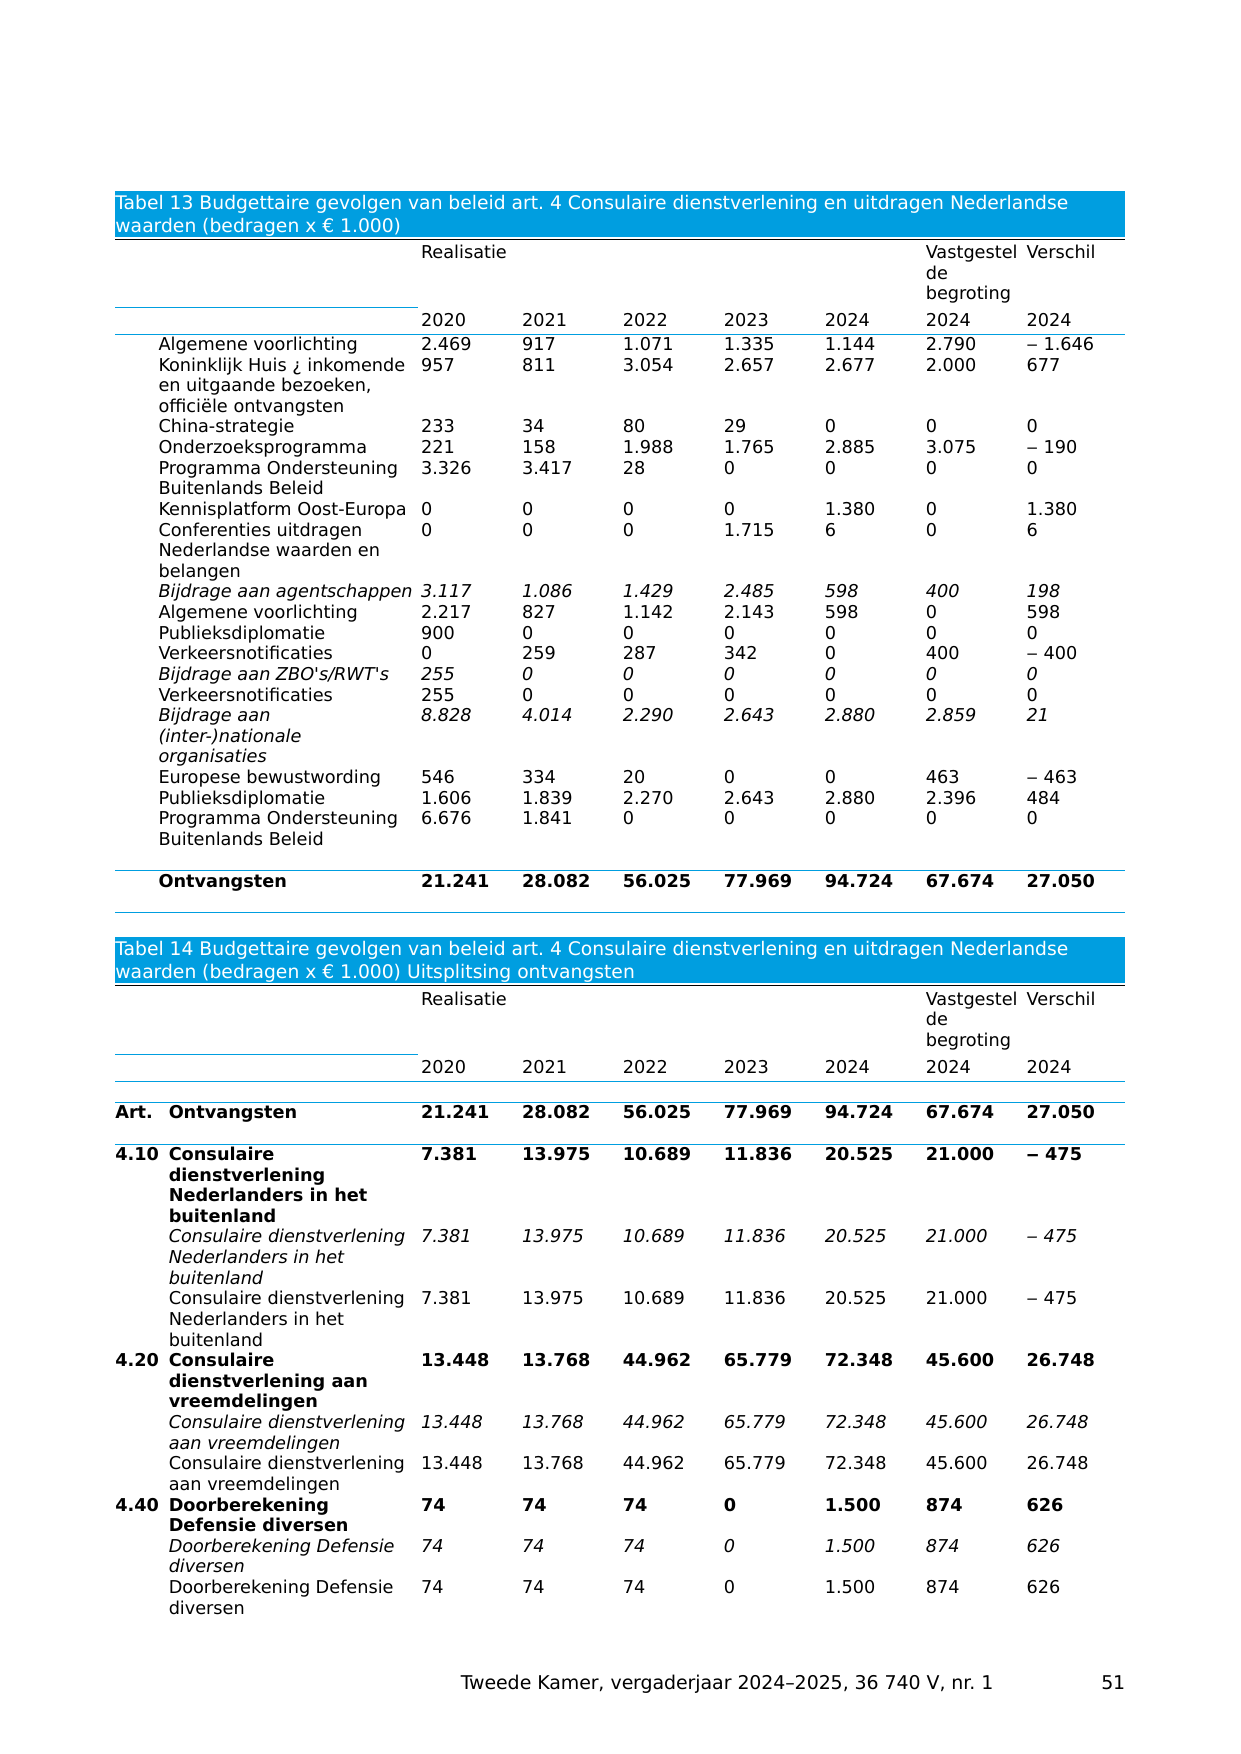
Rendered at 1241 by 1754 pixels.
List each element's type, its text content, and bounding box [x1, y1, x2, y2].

table_cell Programma Ondersteuning Buitenlands Beleid [155, 808, 418, 849]
table_cell [115, 437, 155, 458]
table_cell 0 [721, 458, 822, 499]
table_cell 2.000 [923, 355, 1023, 416]
table_cell 7.381 [418, 1145, 519, 1226]
table_cell Koninklijk Huis ¿ inkomende en uitgaande bezoeken, officiële ontvangsten [155, 355, 418, 416]
table_cell [115, 1453, 166, 1494]
table_cell Kennisplatform Oost-Europa [155, 499, 418, 519]
table_cell 3.417 [519, 458, 620, 499]
table_cell [166, 986, 418, 1053]
table_cell 957 [418, 355, 519, 416]
table_cell 20.525 [822, 1288, 923, 1350]
table_cell Bijdrage aan (inter-)nationale organisaties [155, 705, 418, 767]
table_cell 0 [822, 623, 923, 643]
table_cell [115, 1226, 166, 1288]
table_cell 0 [822, 685, 923, 705]
table_cell 0 [822, 643, 923, 664]
table_cell [923, 850, 1023, 870]
table_cell 1.142 [620, 602, 721, 623]
table_cell 233 [418, 416, 519, 437]
table_cell 28.082 [519, 1103, 620, 1123]
table_cell 6 [1024, 520, 1125, 581]
table_cell 3.054 [620, 355, 721, 416]
table_cell [115, 891, 155, 912]
table_cell 0 [721, 1536, 822, 1577]
table_cell 400 [923, 643, 1023, 664]
table_cell 2020 [418, 1054, 519, 1081]
table_cell 74 [418, 1495, 519, 1536]
table_cell Publieksdiplomatie [155, 788, 418, 808]
table_cell 1.841 [519, 808, 620, 849]
table_cell 2.469 [418, 335, 519, 354]
table_cell ‒ 475 [1024, 1288, 1125, 1350]
table_cell [115, 499, 155, 519]
table_cell 56.025 [620, 871, 721, 891]
table_cell [115, 1288, 166, 1350]
table_cell [166, 1123, 418, 1143]
table_cell [721, 1082, 822, 1102]
table_cell [1024, 1082, 1125, 1102]
table_cell 2022 [620, 1054, 721, 1081]
table_cell 158 [519, 437, 620, 458]
table_cell Verkeersnotificaties [155, 643, 418, 664]
table_cell [115, 850, 155, 870]
table_cell [620, 1082, 721, 1102]
table_cell 29 [721, 416, 822, 437]
table_cell 0 [1024, 685, 1125, 705]
table_cell 2.880 [822, 705, 923, 767]
table_cell 27.050 [1024, 1103, 1125, 1123]
table_cell 0 [721, 1577, 822, 1618]
table_cell 874 [923, 1495, 1023, 1536]
table_cell 0 [721, 685, 822, 705]
table_cell 2.643 [721, 788, 822, 808]
table_cell 3.326 [418, 458, 519, 499]
table_cell 13.448 [418, 1412, 519, 1453]
table_cell 0 [418, 643, 519, 664]
table_cell 334 [519, 767, 620, 788]
table_cell [115, 705, 155, 767]
table_cell 26.748 [1024, 1350, 1125, 1412]
table_cell 259 [519, 643, 620, 664]
table_cell 4.014 [519, 705, 620, 767]
table_cell 4.20 [115, 1350, 166, 1412]
table_cell [519, 1082, 620, 1102]
table_cell [620, 850, 721, 870]
table_cell 484 [1024, 788, 1125, 808]
table_cell Europese bewustwording [155, 767, 418, 788]
table_cell 221 [418, 437, 519, 458]
table_cell 2022 [620, 307, 721, 334]
table_cell 2.657 [721, 355, 822, 416]
table_cell 0 [721, 767, 822, 788]
table_cell Consulaire dienstverlening aan vreemdelingen [166, 1350, 418, 1412]
table_cell 2024 [1024, 1054, 1125, 1081]
table_cell 0 [721, 623, 822, 643]
table_cell 811 [519, 355, 620, 416]
table_cell 74 [418, 1536, 519, 1577]
table_cell 2023 [721, 1054, 822, 1081]
table_cell 2.217 [418, 602, 519, 623]
table_cell Doorberekening Defensie diversen [166, 1495, 418, 1536]
table_cell [115, 1412, 166, 1453]
table_cell 626 [1024, 1577, 1125, 1618]
table_cell 0 [519, 664, 620, 684]
table_cell [166, 1055, 418, 1081]
table_cell 72.348 [822, 1350, 923, 1412]
table_cell 21.241 [418, 1103, 519, 1123]
table_cell 2.270 [620, 788, 721, 808]
table_cell 65.779 [721, 1412, 822, 1453]
table_cell Vastgestelde begroting [923, 240, 1023, 307]
table_cell Consulaire dienstverlening Nederlanders in het buitenland [166, 1288, 418, 1350]
table_cell ‒ 463 [1024, 767, 1125, 788]
table_cell 917 [519, 335, 620, 354]
table_cell 900 [418, 623, 519, 643]
table_cell [822, 1123, 923, 1143]
table_cell ‒ 1.646 [1024, 335, 1125, 354]
table_cell 1.500 [822, 1577, 923, 1618]
table_cell 1.380 [1024, 499, 1125, 519]
table_cell 0 [721, 499, 822, 519]
table_cell 13.975 [519, 1288, 620, 1350]
table_cell 21.000 [923, 1288, 1023, 1350]
table_cell 0 [923, 623, 1023, 643]
table_cell Ontvangsten [166, 1103, 418, 1123]
table_cell [115, 416, 155, 437]
table_cell [115, 602, 155, 623]
table_cell 28.082 [519, 871, 620, 891]
table_cell [115, 808, 155, 849]
table_cell Onderzoeksprogramma [155, 437, 418, 458]
table_cell 2.643 [721, 705, 822, 767]
table_cell ‒ 400 [1024, 643, 1125, 664]
table_cell 0 [822, 767, 923, 788]
table_cell [115, 623, 155, 643]
table_cell Consulaire dienstverlening aan vreemdelingen [166, 1453, 418, 1494]
table_cell [115, 871, 155, 891]
table_cell 21 [1024, 705, 1125, 767]
table_cell 27.050 [1024, 871, 1125, 891]
table_cell 10.689 [620, 1226, 721, 1288]
table_cell 2024 [822, 307, 923, 334]
table_cell 34 [519, 416, 620, 437]
table_cell [115, 355, 155, 416]
table_cell 0 [1024, 808, 1125, 849]
table_cell 56.025 [620, 1103, 721, 1123]
table_cell Verschil [1024, 240, 1125, 307]
table_cell [115, 643, 155, 664]
table_cell 0 [519, 623, 620, 643]
table_cell [155, 891, 418, 912]
table_cell 2021 [519, 307, 620, 334]
table_cell 0 [923, 602, 1023, 623]
table_cell [115, 767, 155, 788]
table_cell 2.859 [923, 705, 1023, 767]
table_cell 0 [620, 685, 721, 705]
table_cell 0 [1024, 416, 1125, 437]
table_cell Programma Ondersteuning Buitenlands Beleid [155, 458, 418, 499]
table_cell ‒ 475 [1024, 1226, 1125, 1288]
table_cell 44.962 [620, 1453, 721, 1494]
table_cell [115, 986, 166, 1053]
table_cell 20 [620, 767, 721, 788]
table_cell Bijdrage aan ZBO's/RWT's [155, 664, 418, 684]
table_cell 72.348 [822, 1453, 923, 1494]
table_cell [721, 850, 822, 870]
table_cell 77.969 [721, 1103, 822, 1123]
table_cell 6.676 [418, 808, 519, 849]
table_cell 7.381 [418, 1288, 519, 1350]
table_cell 74 [519, 1536, 620, 1577]
table_cell [923, 1123, 1023, 1143]
table_cell 11.836 [721, 1288, 822, 1350]
table_cell [115, 788, 155, 808]
table_cell 94.724 [822, 1103, 923, 1123]
table_cell 598 [822, 581, 923, 602]
table_cell 0 [519, 685, 620, 705]
table_cell 0 [721, 664, 822, 684]
table_cell 1.715 [721, 520, 822, 581]
table_cell Publieksdiplomatie [155, 623, 418, 643]
table_cell Verschil [1024, 986, 1125, 1053]
table_cell 4.40 [115, 1495, 166, 1536]
table_cell 626 [1024, 1495, 1125, 1536]
table_cell [620, 1123, 721, 1143]
table_cell 0 [923, 808, 1023, 849]
table_cell [115, 664, 155, 684]
table_cell 13.768 [519, 1453, 620, 1494]
table_cell Doorberekening Defensie diversen [166, 1577, 418, 1618]
table_cell 80 [620, 416, 721, 437]
table_cell [519, 1123, 620, 1143]
table_cell [155, 850, 418, 870]
table_cell [115, 685, 155, 705]
table_cell 74 [620, 1577, 721, 1618]
table_cell 255 [418, 685, 519, 705]
table_cell 21.241 [418, 871, 519, 891]
table_cell ‒ 190 [1024, 437, 1125, 458]
table_cell 11.836 [721, 1226, 822, 1288]
table_cell 198 [1024, 581, 1125, 602]
table_cell 20.525 [822, 1145, 923, 1226]
table_cell Art. [115, 1103, 166, 1123]
table_cell 1.086 [519, 581, 620, 602]
table_cell [155, 308, 418, 334]
table_cell Ontvangsten [155, 871, 418, 891]
table_cell 0 [822, 416, 923, 437]
table_cell 45.600 [923, 1453, 1023, 1494]
table_cell 1.500 [822, 1495, 923, 1536]
table_cell 4.10 [115, 1145, 166, 1226]
table_cell [1024, 891, 1125, 912]
table_cell 65.779 [721, 1350, 822, 1412]
table_cell 0 [721, 808, 822, 849]
table_cell 13.975 [519, 1226, 620, 1288]
table_cell 13.975 [519, 1145, 620, 1226]
table_cell [620, 891, 721, 912]
table_cell 13.768 [519, 1412, 620, 1453]
table_cell 400 [923, 581, 1023, 602]
table_cell 45.600 [923, 1350, 1023, 1412]
table_cell 28 [620, 458, 721, 499]
table_cell Consulaire dienstverlening Nederlanders in het buitenland [166, 1145, 418, 1226]
table_cell [115, 1123, 166, 1143]
table_cell [115, 1536, 166, 1577]
table_cell [923, 891, 1023, 912]
table_cell 10.689 [620, 1145, 721, 1226]
table_cell 74 [418, 1577, 519, 1618]
table_cell [1024, 1123, 1125, 1143]
table_cell 26.748 [1024, 1453, 1125, 1494]
table_cell 0 [620, 520, 721, 581]
table_cell 626 [1024, 1536, 1125, 1577]
table_cell Realisatie [418, 240, 923, 307]
table_cell 0 [620, 664, 721, 684]
table_cell Conferenties uitdragen Nederlandse waarden en belangen [155, 520, 418, 581]
table_cell 21.000 [923, 1226, 1023, 1288]
table_cell 65.779 [721, 1453, 822, 1494]
table_cell 2.396 [923, 788, 1023, 808]
table_cell 0 [620, 499, 721, 519]
table_cell [721, 1123, 822, 1143]
table_cell ‒ 475 [1024, 1145, 1125, 1226]
table_cell 342 [721, 643, 822, 664]
table_cell 21.000 [923, 1145, 1023, 1226]
table_cell [115, 581, 155, 602]
table_cell 874 [923, 1577, 1023, 1618]
table_cell [418, 891, 519, 912]
table_cell Bijdrage aan agentschappen [155, 581, 418, 602]
table_cell 26.748 [1024, 1412, 1125, 1453]
table_cell 1.335 [721, 335, 822, 354]
table_cell 463 [923, 767, 1023, 788]
table_cell 0 [822, 664, 923, 684]
table_cell [1024, 850, 1125, 870]
table_cell 598 [822, 602, 923, 623]
table_cell 67.674 [923, 871, 1023, 891]
table_cell [115, 520, 155, 581]
table_cell 67.674 [923, 1103, 1023, 1123]
table_cell 1.765 [721, 437, 822, 458]
table_cell 2024 [1024, 307, 1125, 334]
table_cell [923, 1082, 1023, 1102]
table_cell [115, 458, 155, 499]
table_cell 1.429 [620, 581, 721, 602]
table_cell 0 [923, 685, 1023, 705]
table_cell 13.768 [519, 1350, 620, 1412]
table_cell 2.677 [822, 355, 923, 416]
table_cell 2023 [721, 307, 822, 334]
table_cell 74 [620, 1536, 721, 1577]
table_cell 45.600 [923, 1412, 1023, 1453]
table_cell 6 [822, 520, 923, 581]
table_cell [721, 891, 822, 912]
table_cell Consulaire dienstverlening aan vreemdelingen [166, 1412, 418, 1453]
table_cell 0 [1024, 664, 1125, 684]
table_cell 598 [1024, 602, 1125, 623]
table_cell [418, 850, 519, 870]
table_cell 546 [418, 767, 519, 788]
table_cell 0 [418, 499, 519, 519]
table_cell 13.448 [418, 1350, 519, 1412]
table_cell 2.880 [822, 788, 923, 808]
table_cell 0 [923, 664, 1023, 684]
table_cell 3.117 [418, 581, 519, 602]
table_cell [155, 240, 418, 307]
table_cell 94.724 [822, 871, 923, 891]
table_cell 72.348 [822, 1412, 923, 1453]
table_cell [418, 1123, 519, 1143]
table_cell 2024 [822, 1054, 923, 1081]
table_cell 2.790 [923, 335, 1023, 354]
table_cell 677 [1024, 355, 1125, 416]
table_cell 0 [620, 623, 721, 643]
table_cell 0 [822, 808, 923, 849]
table_cell 255 [418, 664, 519, 684]
table_cell 2.143 [721, 602, 822, 623]
table_cell 74 [620, 1495, 721, 1536]
table_cell 0 [620, 808, 721, 849]
table_cell 1.606 [418, 788, 519, 808]
table_cell 0 [519, 499, 620, 519]
table_cell 1.144 [822, 335, 923, 354]
table_cell Verkeersnotificaties [155, 685, 418, 705]
table_cell 874 [923, 1536, 1023, 1577]
table_cell [822, 891, 923, 912]
table_cell 0 [418, 520, 519, 581]
table_cell 0 [923, 458, 1023, 499]
table_cell 2024 [923, 1054, 1023, 1081]
table_cell 0 [923, 416, 1023, 437]
table_cell [519, 891, 620, 912]
table_cell 20.525 [822, 1226, 923, 1288]
table_cell 74 [519, 1495, 620, 1536]
table_cell [115, 240, 155, 307]
table_cell 44.962 [620, 1412, 721, 1453]
table_cell [822, 1082, 923, 1102]
table_cell 2.485 [721, 581, 822, 602]
table_cell Vastgestelde begroting [923, 986, 1023, 1053]
table_cell [166, 1082, 418, 1102]
table_cell 74 [519, 1577, 620, 1618]
table_cell 1.380 [822, 499, 923, 519]
table_cell Doorberekening Defensie diversen [166, 1536, 418, 1577]
table_cell 1.071 [620, 335, 721, 354]
table_cell 2020 [418, 307, 519, 334]
table_cell [115, 1577, 166, 1618]
table_cell [115, 308, 155, 334]
table_cell 0 [923, 499, 1023, 519]
table_cell 0 [923, 520, 1023, 581]
table_cell [115, 335, 155, 354]
table_cell 1.988 [620, 437, 721, 458]
table_cell Realisatie [418, 986, 923, 1053]
table_cell 2021 [519, 1054, 620, 1081]
table_cell 0 [721, 1495, 822, 1536]
table_cell 3.075 [923, 437, 1023, 458]
table_cell 77.969 [721, 871, 822, 891]
table_cell 8.828 [418, 705, 519, 767]
table_cell [418, 1082, 519, 1102]
table_cell 2.290 [620, 705, 721, 767]
table_cell [115, 1055, 166, 1081]
table_cell 0 [822, 458, 923, 499]
table_cell 1.500 [822, 1536, 923, 1577]
table_cell 0 [1024, 458, 1125, 499]
table_cell 13.448 [418, 1453, 519, 1494]
table_cell 11.836 [721, 1145, 822, 1226]
table_cell Algemene voorlichting [155, 602, 418, 623]
table_cell China-strategie [155, 416, 418, 437]
table_cell 287 [620, 643, 721, 664]
table_cell 1.839 [519, 788, 620, 808]
table_cell 0 [519, 520, 620, 581]
table_cell 7.381 [418, 1226, 519, 1288]
table_cell [519, 850, 620, 870]
table_cell [822, 850, 923, 870]
table_cell [115, 1082, 166, 1102]
table_cell 10.689 [620, 1288, 721, 1350]
table_cell 2.885 [822, 437, 923, 458]
table_cell 2024 [923, 307, 1023, 334]
table_cell 0 [1024, 623, 1125, 643]
table_cell Algemene voorlichting [155, 335, 418, 354]
table_cell Consulaire dienstverlening Nederlanders in het buitenland [166, 1226, 418, 1288]
table_cell 827 [519, 602, 620, 623]
table_cell 44.962 [620, 1350, 721, 1412]
